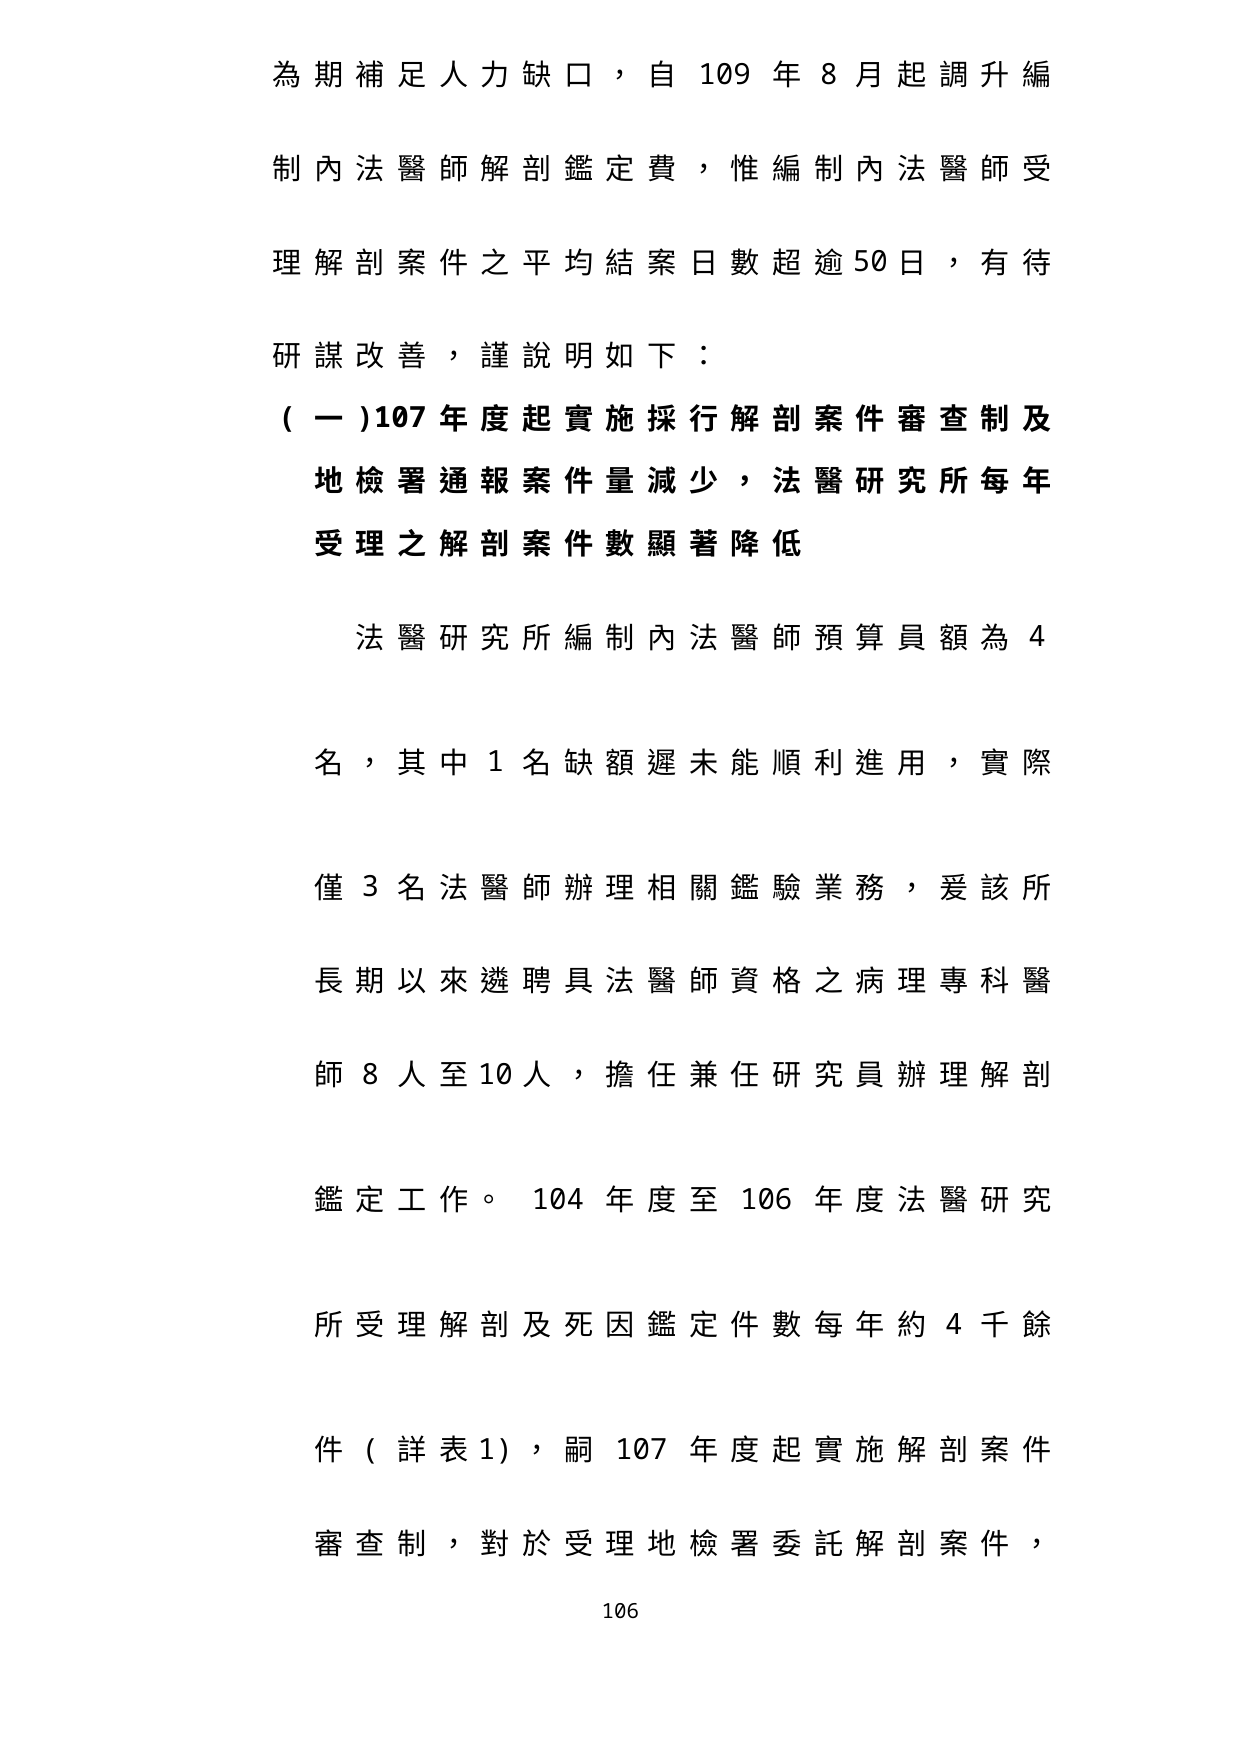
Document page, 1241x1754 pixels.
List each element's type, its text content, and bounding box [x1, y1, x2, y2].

text 為期補足人力缺口，自109年8月起調升編制內法醫師解剖鑑定費，惟編制內法醫師受理解剖案件之平均結案日數超逾50日，有待研謀改善，謹說明如下： [256, 0, 1058, 375]
text 法醫研究所編制內法醫師預算員額為4名，其中1名缺額遲未能順利進用，實際僅3名法醫師辦理相關鑑驗業務，爰該所長期以來遴聘具法醫師資格之病理專科醫師8人至10人，擔任兼任研究員辦理解剖鑑定工作。104年度至106年度法醫研究所受理解剖及死因鑑定件數每年約4千餘件(詳表1)，嗣107年度起實施解剖案件審查制，對於受理地檢署委託解剖案件， [271, 562, 1058, 1562]
text (一)107年度起實施採行解剖案件審查制及地檢署通報案件量減少，法醫研究所每年受理之解剖案件數顯著降低 [242, 375, 1058, 562]
